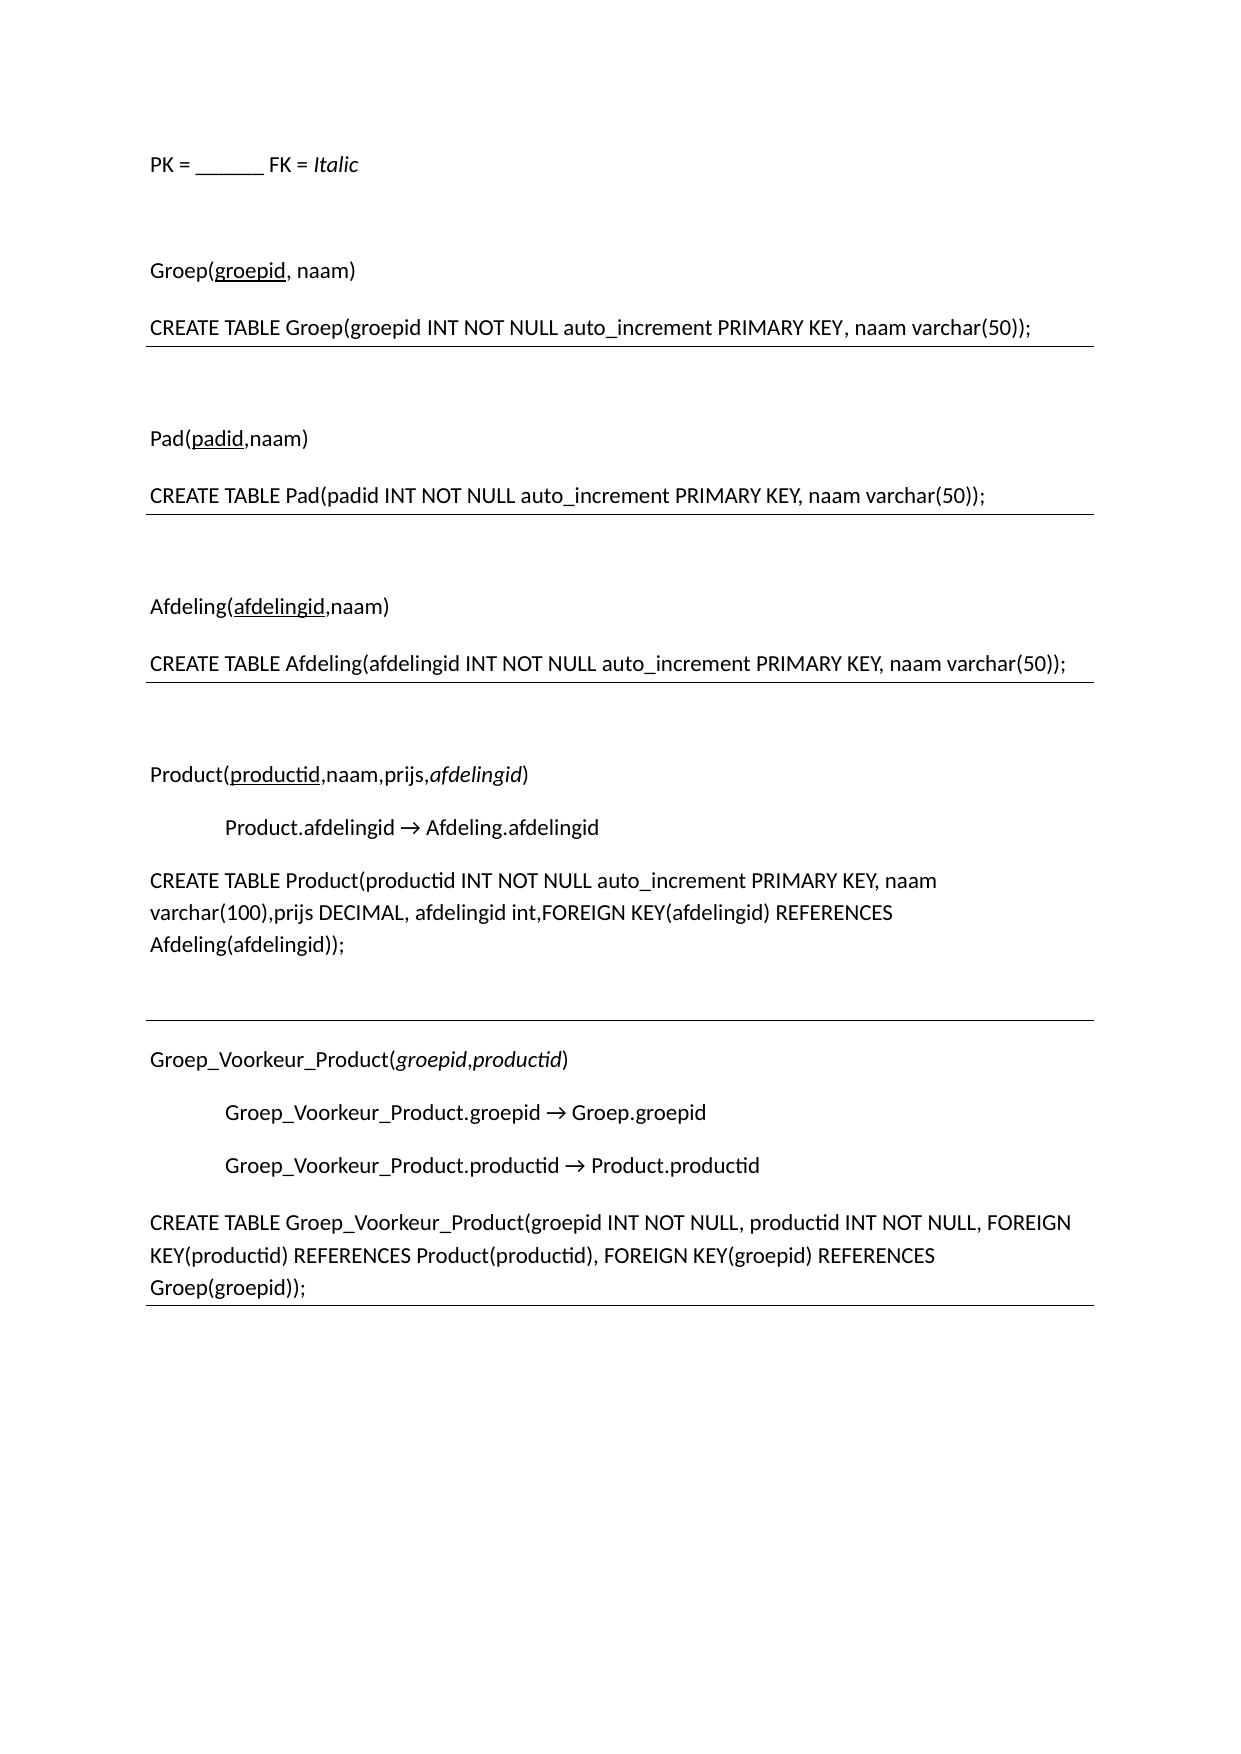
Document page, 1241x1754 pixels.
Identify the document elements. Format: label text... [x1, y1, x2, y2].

text Groep_Voorkeur_Product(groepid,productid) [150, 1045, 1090, 1073]
text Product(productid,naam,prijs,afdelingid) [150, 760, 1090, 788]
text Groep_Voorkeur_Product.productid → Product.productid [150, 1151, 1090, 1179]
text Pad(padid,naam) [150, 424, 1090, 452]
text PK = ______ FK = Italic [150, 150, 1090, 178]
text CREATE TABLE Product(productid INT NOT NULL auto_increment PRIMARY KEY, naam varchar(100),prijs DECIMAL, afdelingid int,FOREIGN KEY(afdelingid) REFERENCES Afdeling(afdelingid)); [150, 866, 1090, 958]
text Groep(groepid, naam) [150, 256, 1090, 284]
text CREATE TABLE Pad(padid INT NOT NULL auto_increment PRIMARY KEY, naam varchar(50)); [146, 477, 1094, 514]
text Product.afdelingid → Afdeling.afdelingid [150, 813, 1090, 841]
text Groep_Voorkeur_Product.groepid → Groep.groepid [150, 1098, 1090, 1126]
text CREATE TABLE Afdeling(afdelingid INT NOT NULL auto_increment PRIMARY KEY, naam varchar(50)); [146, 645, 1094, 682]
text CREATE TABLE Groep_Voorkeur_Product(groepid INT NOT NULL, productid INT NOT NULL, FOREIGN KEY(productid) REFERENCES Product(productid), FOREIGN KEY(groepid) REFERENCES Groep(groepid)); [146, 1204, 1094, 1305]
text Afdeling(afdelingid,naam) [150, 592, 1090, 620]
text CREATE TABLE Groep(groepid INT NOT NULL auto_increment PRIMARY KEY, naam varchar(50)); [146, 309, 1094, 346]
